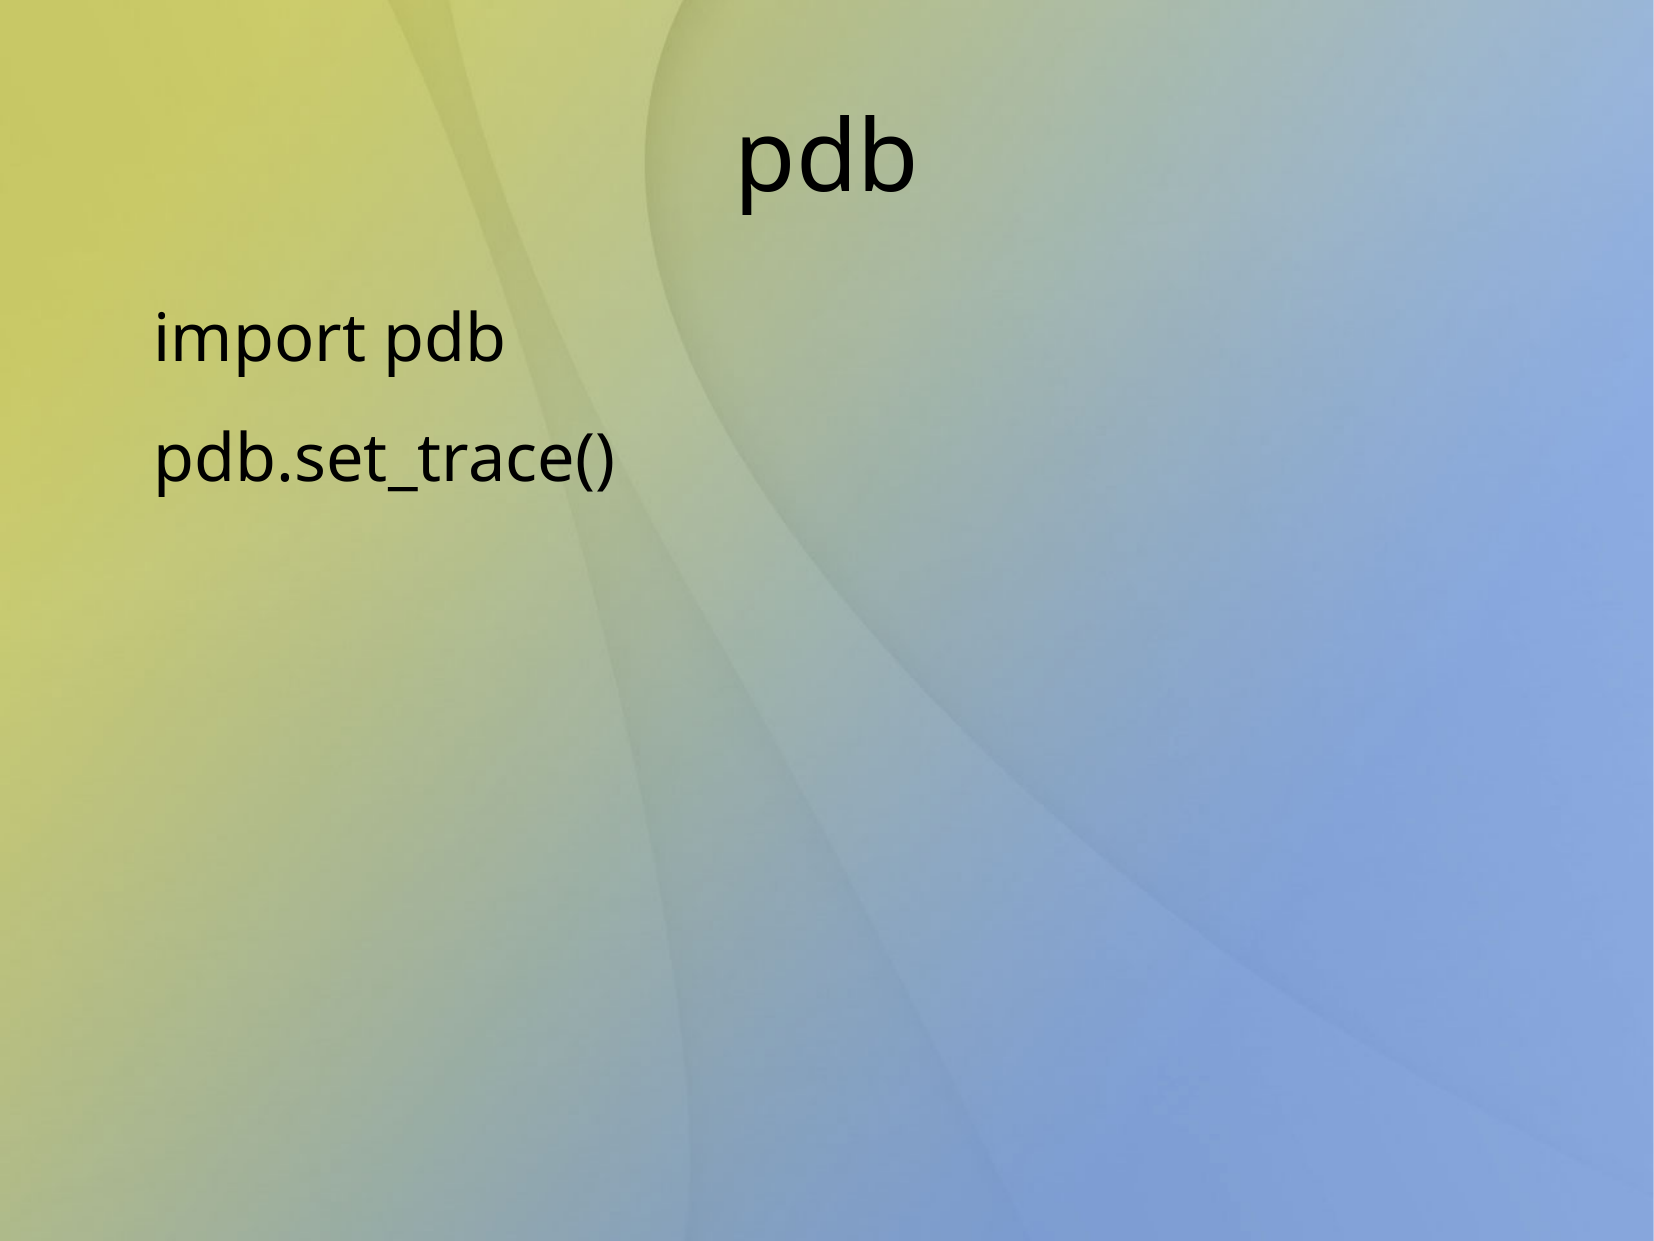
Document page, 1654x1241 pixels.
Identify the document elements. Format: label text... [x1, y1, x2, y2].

picture [0, 0, 1654, 1241]
title pdb [82, 49, 1571, 257]
list import pdb pdb.set_trace() [82, 290, 1571, 1010]
